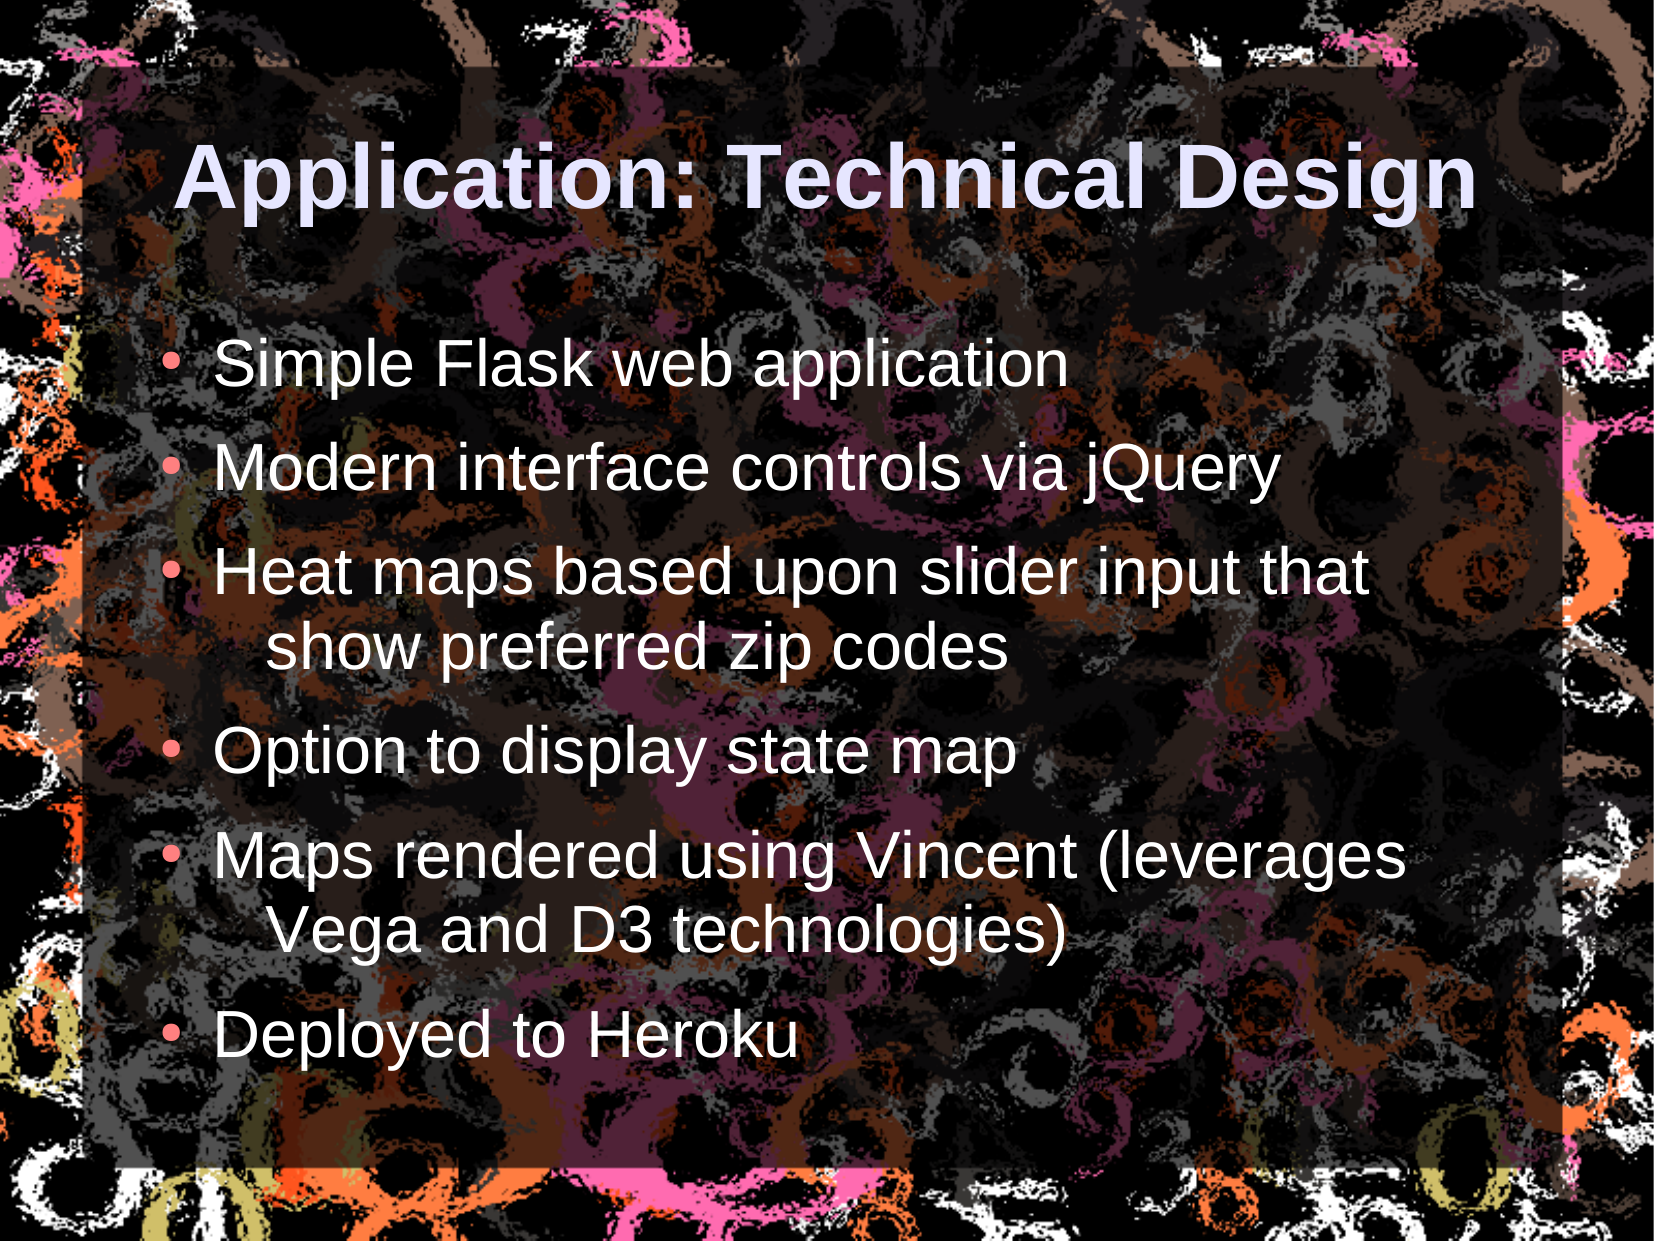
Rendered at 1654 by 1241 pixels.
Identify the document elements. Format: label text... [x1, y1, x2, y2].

title Application: Technical Design [82, 80, 1571, 273]
picture [0, 0, 1654, 1241]
list Simple Flask web application Modern interface controls via jQuery Heat maps based upon slider input that show preferred zip codes Option to display state map Maps rendered using Vincent (leverages Vega and D3 technologies) Deployed to Heroku [124, 325, 1518, 1072]
